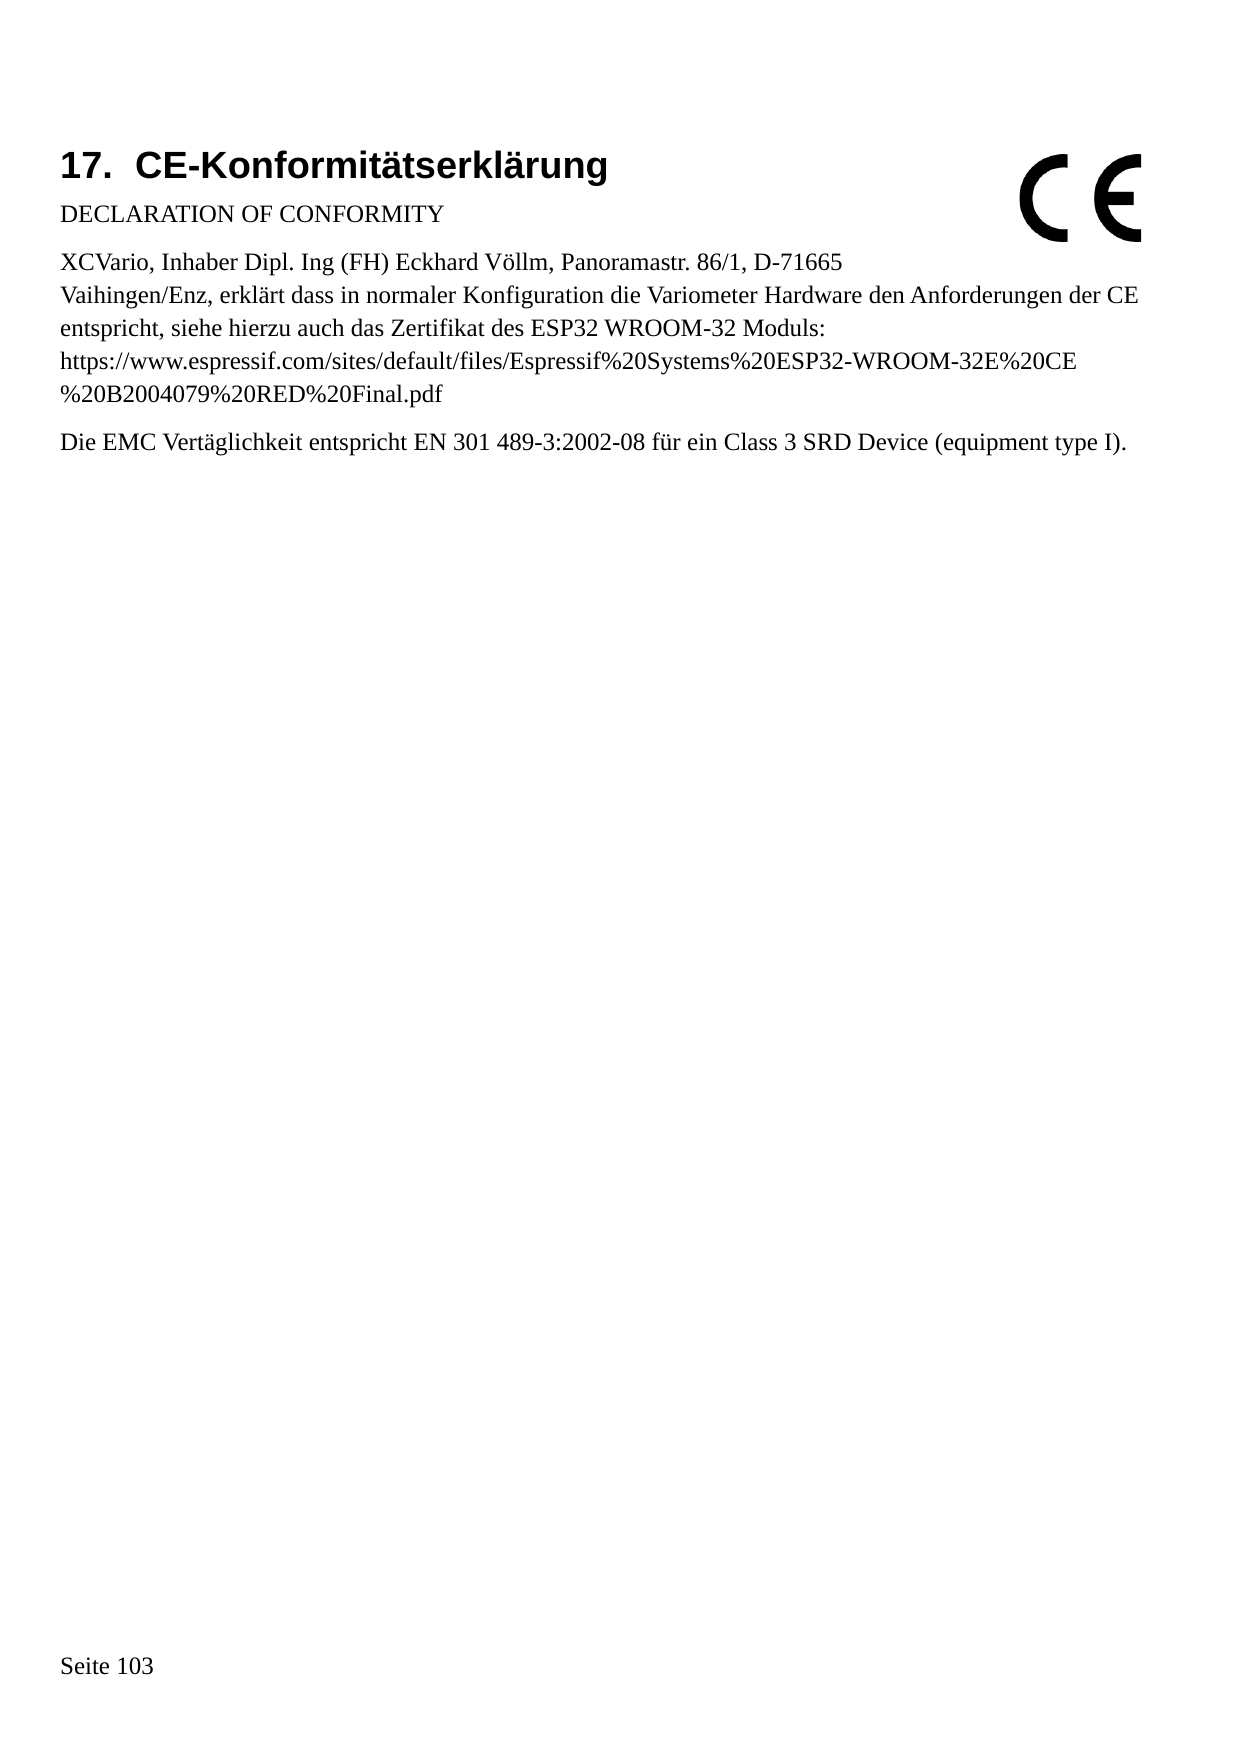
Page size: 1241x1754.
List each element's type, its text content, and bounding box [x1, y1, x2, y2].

text Die EMC Vertäglichkeit entspricht EN 301 489-3:2002-08 für ein Class 3 SRD Device (equipment type I). [60, 427, 1207, 455]
text XCVario, Inhaber Dipl. Ing (FH) Eckhard Völlm, Panoramastr. 86/1, D-71665 Vaihingen/Enz, erklärt dass in normaler Konfiguration die Variometer Hardware den Anforderungen der CE entspricht, siehe hierzu auch das Zertifikat des ESP32 WROOM-32 Moduls: https://www.espressif.com/sites/default/files/Espressif%20Systems%20ESP32-WROOM-32E%20CE%20B2004079%20RED%20Final.pdf [60, 247, 1207, 408]
subtitle CE-Konformitätserklärung [60, 143, 1207, 187]
picture [1019, 154, 1142, 242]
text DECLARATION OF CONFORMITY [60, 199, 1019, 228]
text [1142, 199, 1207, 228]
